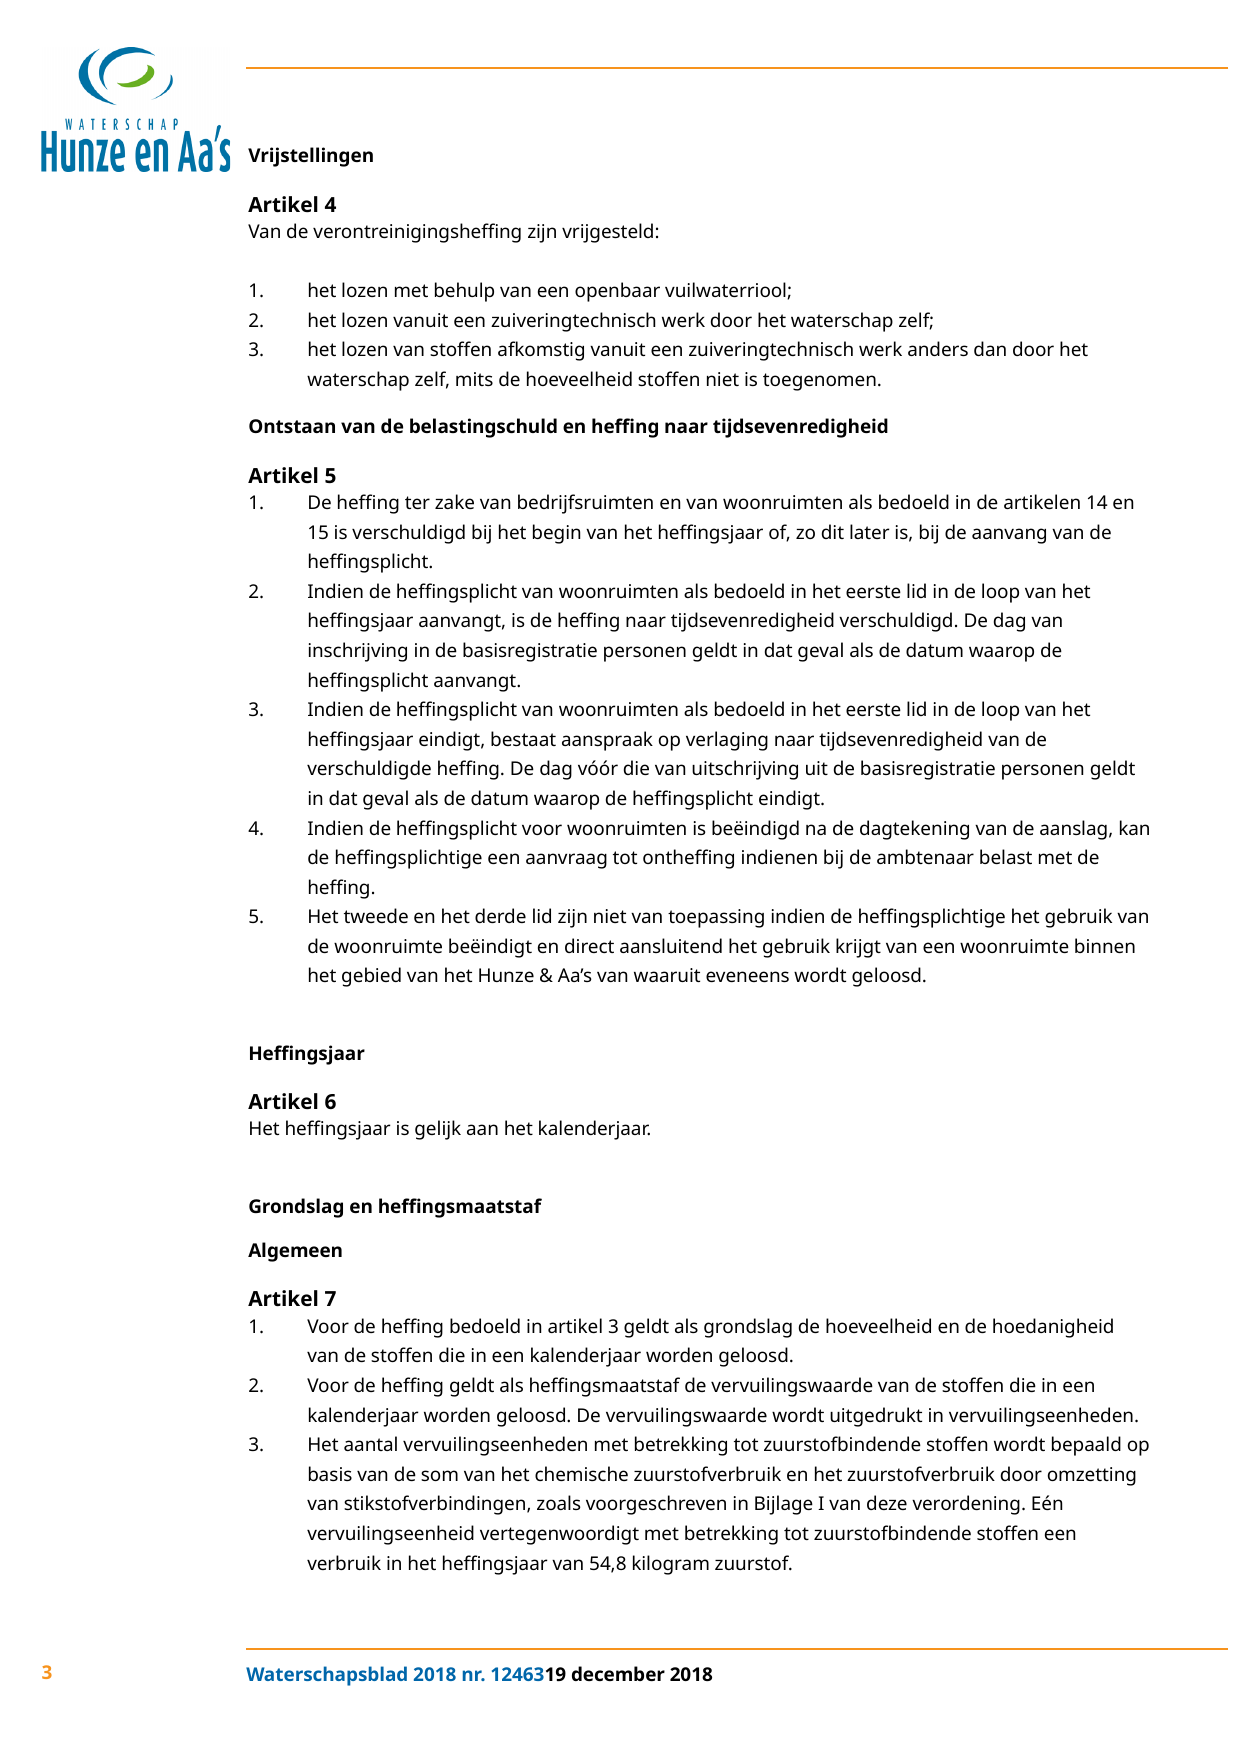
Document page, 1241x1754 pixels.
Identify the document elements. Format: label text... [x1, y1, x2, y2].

list Indien de heffingsplicht van woonruimten als bedoeld in het eerste lid in de loop van het heffingsjaar aanvangt, is de heffing naar tijdsevenredigheid verschuldigd. De dag van inschrijving in de basisregistratie personen geldt in dat geval als de datum waarop de heffingsplicht aanvangt. [248, 578, 1152, 693]
list Het aantal vervuilingseenheden met betrekking tot zuurstofbindende stoffen wordt bepaald op basis van de som van het chemische zuurstofverbruik en het zuurstofverbruik door omzetting van stikstofverbindingen, zoals voorgeschreven in Bijlage I van deze verordening. Eén vervuilingseenheid vertegenwoordigt met betrekking tot zuurstofbindende stoffen een verbruik in het heffingsjaar van 54,8 kilogram zuurstof. [248, 1431, 1152, 1575]
list Indien de heffingsplicht voor woonruimten is beëindigd na de dagtekening van de aanslag, kan de heffingsplichtige een aanvraag tot ontheffing indienen bij de ambtenaar belast met de heffing. [248, 815, 1152, 900]
text Ontstaan van de belastingschuld en heffing naar tijdsevenredigheid [248, 412, 1152, 440]
list het lozen vanuit een zuiveringtechnisch werk door het waterschap zelf; [248, 307, 1152, 333]
text Artikel 5 [248, 461, 1152, 489]
picture [226, 145, 231, 156]
picture [41, 47, 231, 172]
text Artikel 7 [248, 1284, 1152, 1313]
list De heffing ter zake van bedrijfsruimten en van woonruimten als bedoeld in de artikelen 14 en 15 is verschuldigd bij het begin van het heffingsjaar of, zo dit later is, bij de aanvang van de heffingsplicht. [248, 489, 1152, 574]
list het lozen van stoffen afkomstig vanuit een zuiveringtechnisch werk anders dan door het waterschap zelf, mits de hoeveelheid stoffen niet is toegenomen. [248, 336, 1152, 392]
list Indien de heffingsplicht van woonruimten als bedoeld in het eerste lid in de loop van het heffingsjaar eindigt, bestaat aanspraak op verlaging naar tijdsevenredigheid van de verschuldigde heffing. De dag vóór die van uitschrijving uit de basisregistratie personen geldt in dat geval als de datum waarop de heffingsplicht eindigt. [248, 696, 1152, 811]
text Algemeen [248, 1235, 1152, 1264]
picture [183, 163, 191, 172]
list het lozen met behulp van een openbaar vuilwaterriool; [248, 277, 1152, 303]
text Artikel 6 [248, 1087, 1152, 1116]
list Het tweede en het derde lid zijn niet van toepassing indien de heffingsplichtige het gebruik van de woonruimte beëindigt en direct aansluitend het gebruik krijgt van een woonruimte binnen het gebied van het Hunze & Aa’s van waaruit eveneens wordt geloosd. [248, 903, 1152, 988]
text Artikel 4 [248, 190, 1152, 218]
text Van de verontreinigingsheffing zijn vrijgesteld: [248, 218, 1152, 244]
text Vrijstellingen [248, 140, 1152, 169]
picture [47, 154, 51, 172]
list Voor de heffing geldt als heffingsmaatstaf de vervuilingswaarde van de stoffen die in een kalenderjaar worden geloosd. De vervuilingswaarde wordt uitgedrukt in vervuilingseenheden. [248, 1372, 1152, 1427]
list Voor de heffing bedoeld in artikel 3 geldt als grondslag de hoeveelheid en de hoedanigheid van de stoffen die in een kalenderjaar worden geloosd. [248, 1313, 1152, 1368]
text Het heffingsjaar is gelijk aan het kalenderjaar. [248, 1116, 1152, 1141]
text Heffingsjaar [248, 1038, 1152, 1066]
text Grondslag en heffingsmaatstaf [248, 1191, 1152, 1219]
